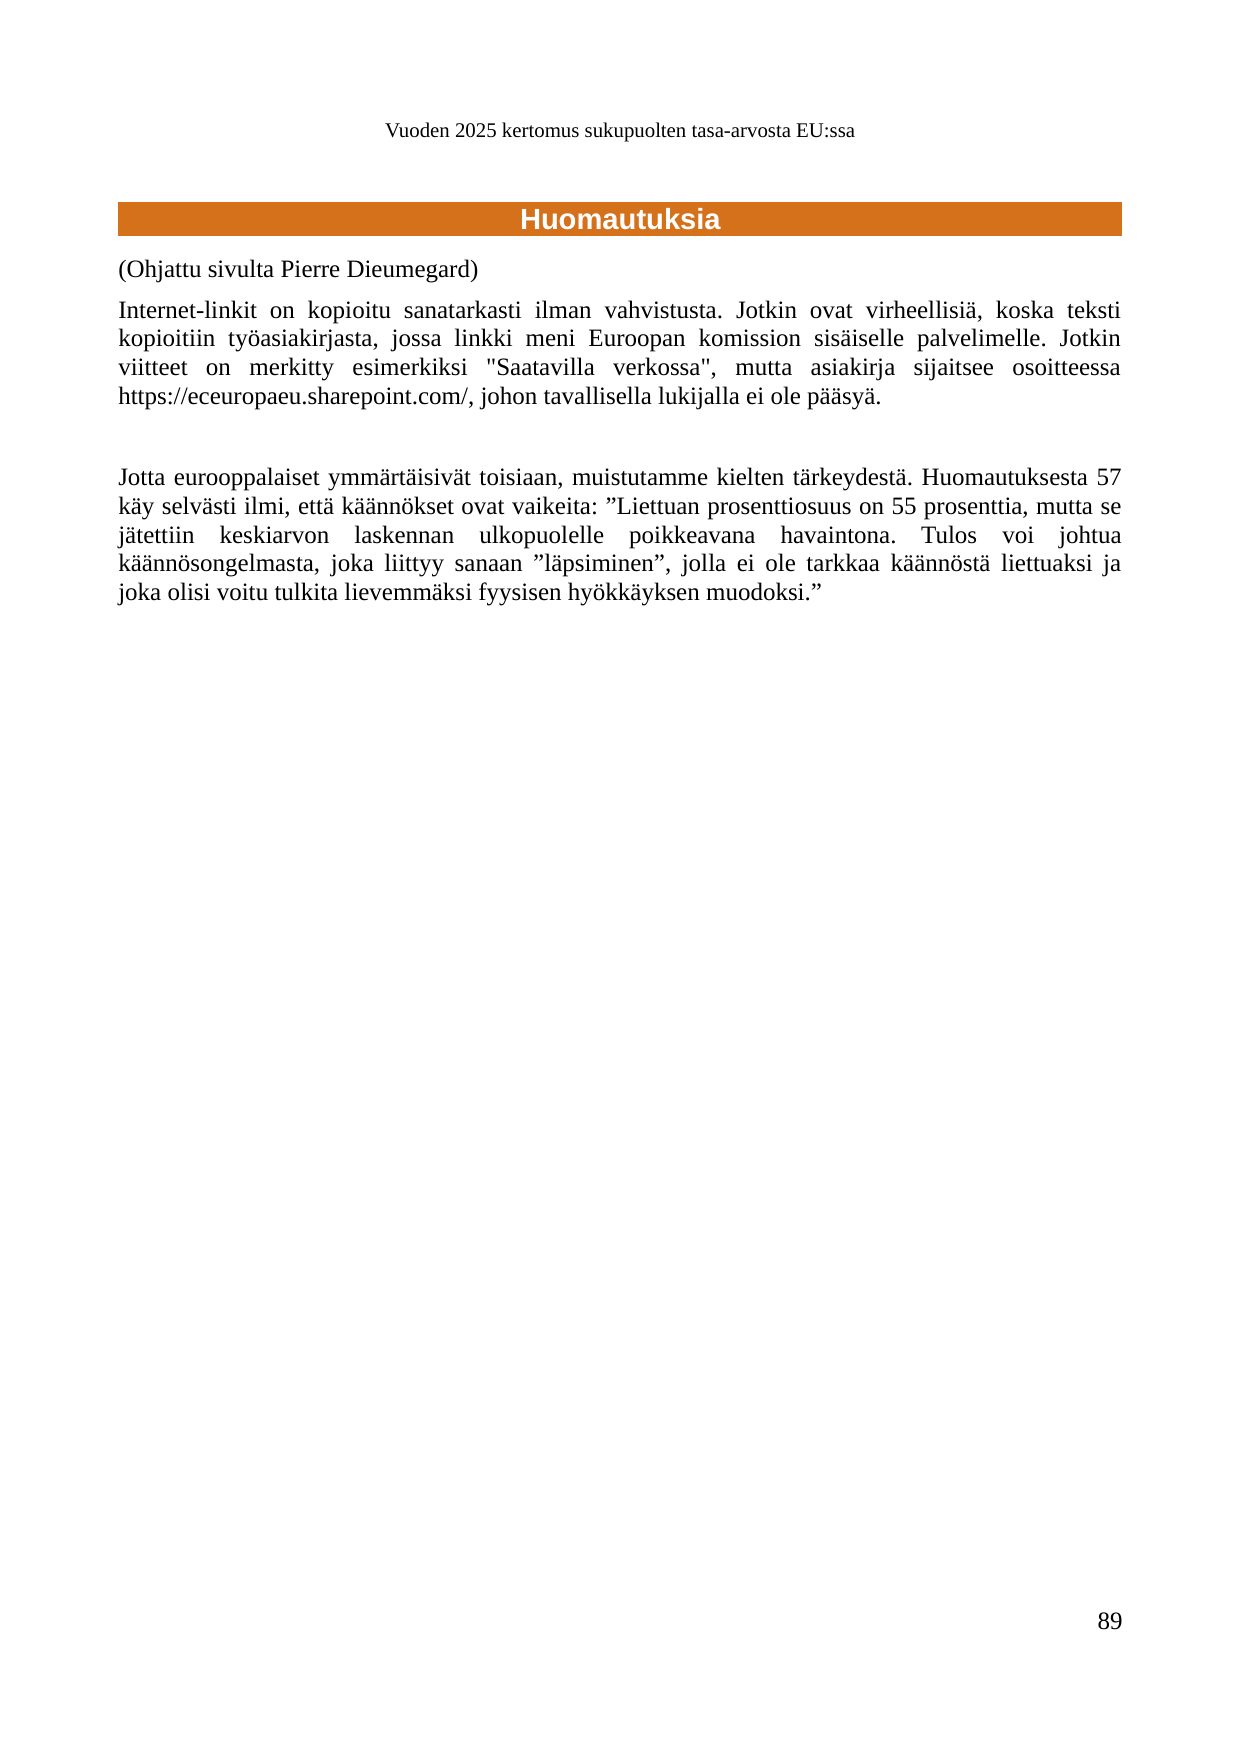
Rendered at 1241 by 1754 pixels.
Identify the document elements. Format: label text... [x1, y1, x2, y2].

text Jotta eurooppalaiset ymmärtäisivät toisiaan, muistutamme kielten tärkeydestä. Huomautuksesta 57 käy selvästi ilmi, että käännökset ovat vaikeita: ”Liettuan prosenttiosuus on 55 prosenttia, mutta se jätettiin keskiarvon laskennan ulkopuolelle poikkeavana havaintona. Tulos voi johtua käännösongelmasta, joka liittyy sanaan ”läpsiminen”, jolla ei ole tarkkaa käännöstä liettuaksi ja joka olisi voitu tulkita lievemmäksi fyysisen hyökkäyksen muodoksi.” [118, 462, 1122, 606]
text Internet-linkit on kopioitu sanatarkasti ilman vahvistusta. Jotkin ovat virheellisiä, koska teksti kopioitiin työasiakirjasta, jossa linkki meni Euroopan komission sisäiselle palvelimelle. Jotkin viitteet on merkitty esimerkiksi "Saatavilla verkossa", mutta asiakirja sijaitsee osoitteessa https://eceuropaeu.sharepoint.com/, johon tavallisella lukijalla ei ole pääsyä. [118, 295, 1122, 410]
subtitle Huomautuksia [118, 202, 1122, 236]
text (Ohjattu sivulta Pierre Dieumegard) [118, 254, 1122, 283]
